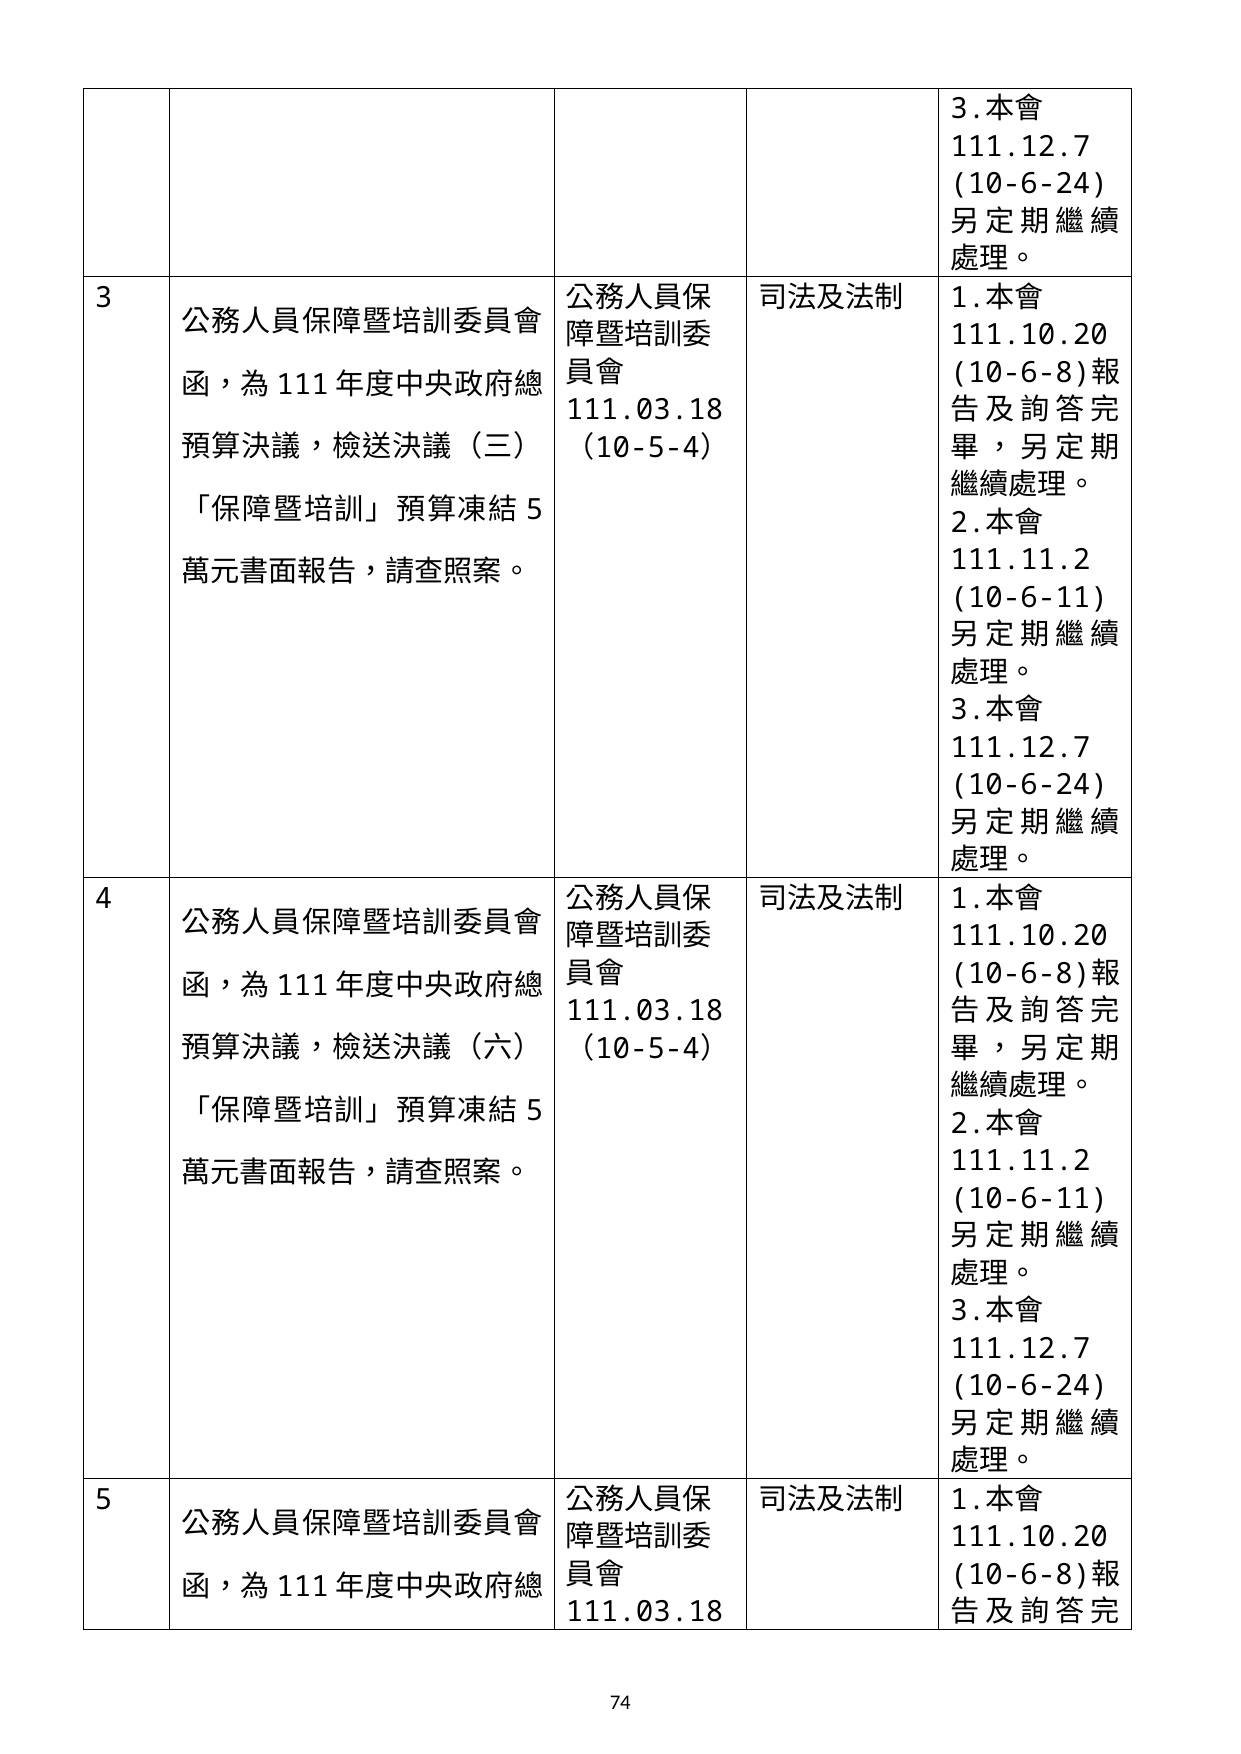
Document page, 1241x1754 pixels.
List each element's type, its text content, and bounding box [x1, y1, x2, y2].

table_cell 5 [84, 1479, 169, 1629]
table_cell 公務人員保障暨培訓委員會函，為111年度中央政府總 [170, 1479, 554, 1629]
table_cell 1.本會 111.10.20 (10-6-8)報告及詢答完畢，另定期繼續處理。 2.本會 111.11.2 (10-6-11)另定期繼續處理。 3.本會 111.12.7 (10-6-24)另定期繼續處理。 [939, 277, 1131, 877]
table_cell [84, 89, 169, 276]
table_cell 3.本會 111.12.7 (10-6-24)另定期繼續處理。 [939, 89, 1131, 276]
table_cell [555, 89, 746, 276]
table_cell 1.本會 111.10.20 (10-6-8)報告及詢答完 [939, 1479, 1131, 1629]
table_cell 公務人員保障暨培訓委員會 111.03.18 [555, 1479, 746, 1629]
table_cell 司法及法制 [747, 277, 938, 877]
table_cell 公務人員保障暨培訓委員會 111.03.18 （10-5-4） [555, 878, 746, 1478]
table_cell 公務人員保障暨培訓委員會函，為111年度中央政府總預算決議，檢送決議（六）「保障暨培訓」預算凍結5萬元書面報告，請查照案。 [170, 878, 554, 1478]
table_cell 公務人員保障暨培訓委員會函，為111年度中央政府總預算決議，檢送決議（三）「保障暨培訓」預算凍結5萬元書面報告，請查照案。 [170, 277, 554, 877]
table_cell 3 [84, 277, 169, 877]
table_cell 公務人員保障暨培訓委員會 111.03.18 （10-5-4） [555, 277, 746, 877]
table_cell 司法及法制 [747, 878, 938, 1478]
table_cell [170, 89, 554, 276]
table_cell 4 [84, 878, 169, 1478]
table_cell 司法及法制 [747, 1479, 938, 1629]
table_cell [747, 89, 938, 276]
table_cell 1.本會 111.10.20 (10-6-8)報告及詢答完畢，另定期繼續處理。 2.本會 111.11.2 (10-6-11)另定期繼續處理。 3.本會 111.12.7 (10-6-24)另定期繼續處理。 [939, 878, 1131, 1478]
